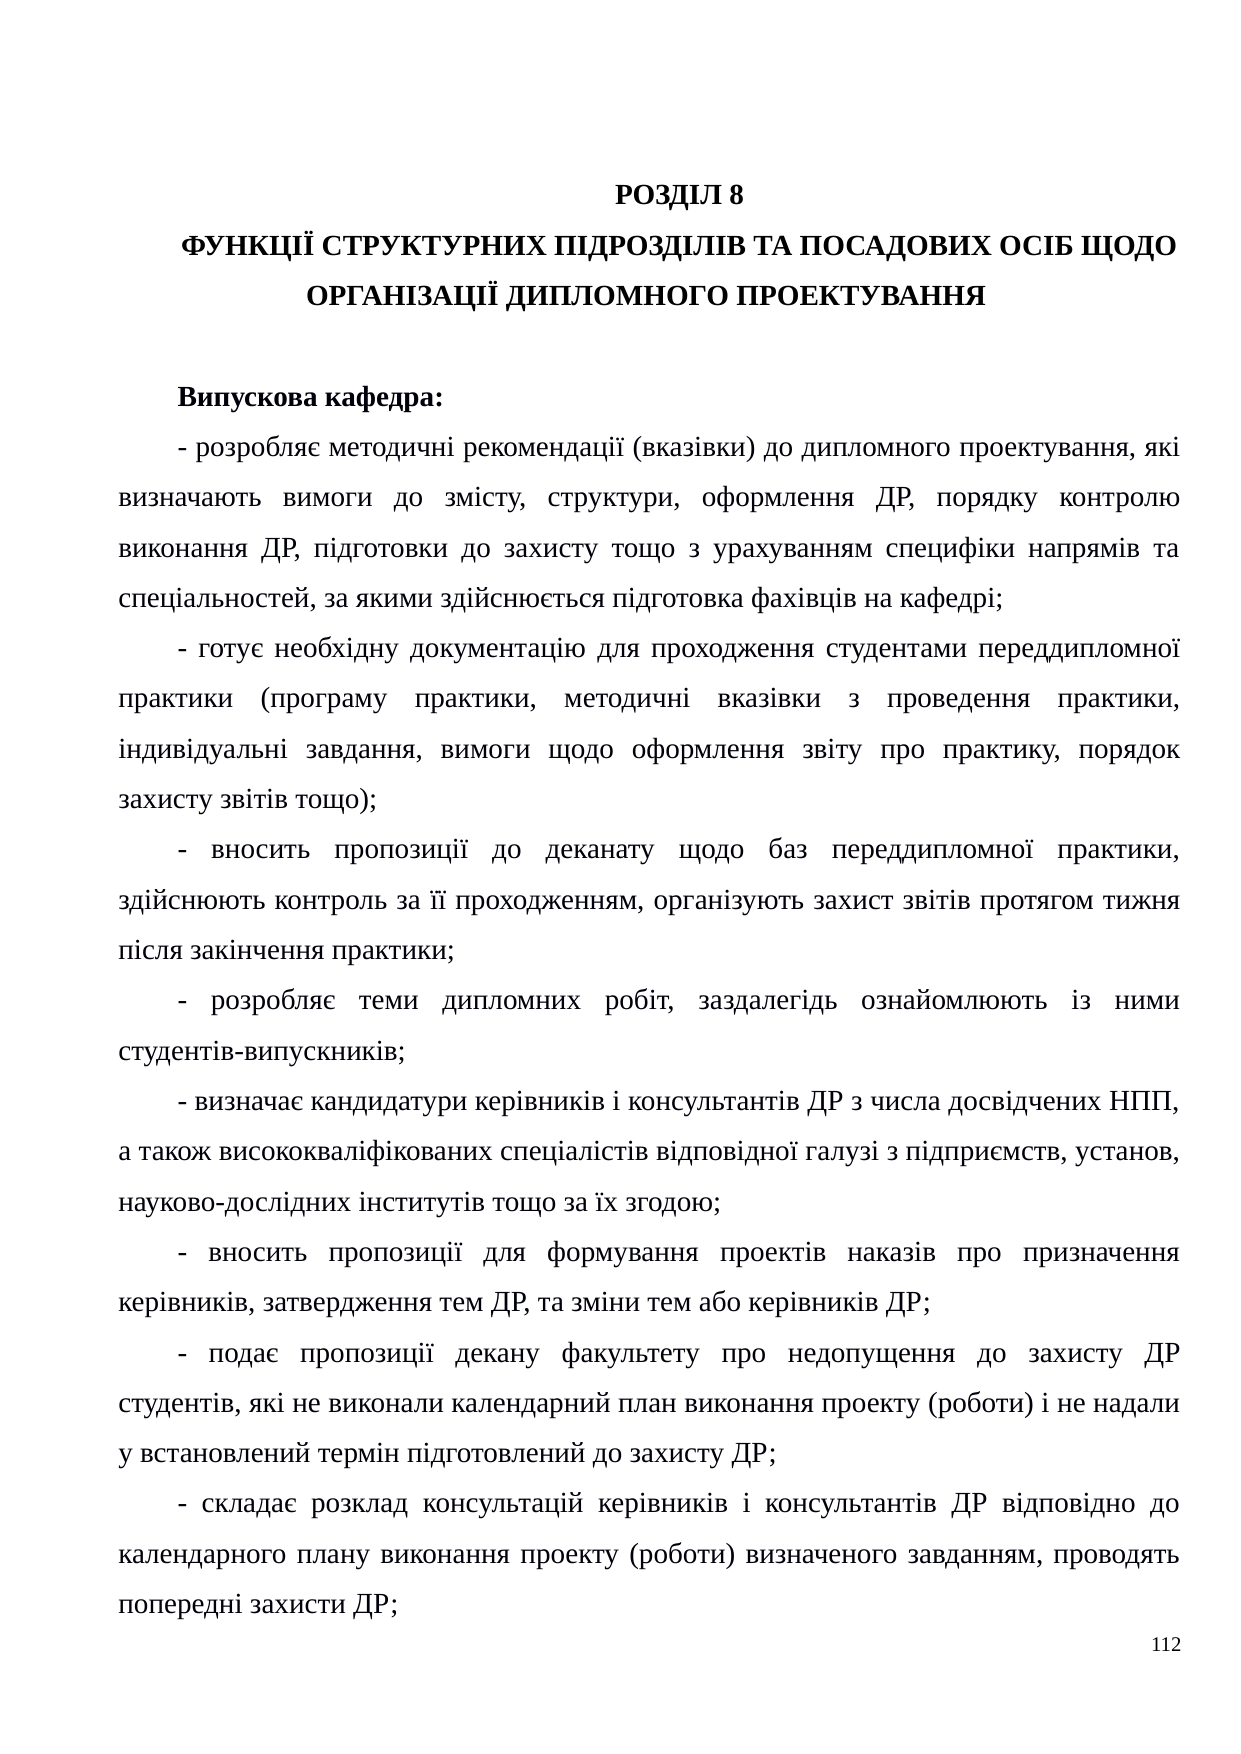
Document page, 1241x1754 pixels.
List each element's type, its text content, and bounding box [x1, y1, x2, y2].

text РОЗДІЛ 8 [118, 177, 1181, 211]
text - розробляє теми дипломних робіт, заздалегідь ознайомлюють із ними студентів-випускників; [118, 982, 1181, 1066]
text - подає пропозиції декану факультету про недопущення до захисту ДР студентів, які не виконали календарний план виконання проекту (роботи) і не надали у встановлений термін підготовлений до захисту ДР; [118, 1335, 1181, 1469]
text - визначає кандидатури керівників і консультантів ДР з числа досвідчених НПП, а також висококваліфікованих спеціалістів відповідної галузі з підприємств, установ, науково-дослідних інститутів тощо за їх згодою; [118, 1083, 1181, 1217]
text Функції структурних підрозділів та посадових осіб щодо організації дипломного проектування [118, 228, 1181, 312]
text - складає розклад консультацій керівників і консультантів ДР відповідно до календарного плану виконання проекту (роботи) визначеного завданням, проводять попередні захисти ДР; [118, 1486, 1181, 1620]
text - розробляє методичні рекомендації (вказівки) до дипломного проектування, які визначають вимоги до змісту, структури, оформлення ДР, порядку контролю виконання ДР, підготовки до захисту тощо з урахуванням специфіки напрямів та спеціальностей, за якими здійснюється підготовка фахівців на кафедрі; [118, 429, 1181, 613]
text - вносить пропозиції до деканату щодо баз переддипломної практики, здійснюють контроль за її проходженням, організують захист звітів протягом тижня після закінчення практики; [118, 832, 1181, 966]
text - готує необхідну документацію для проходження студентами переддипломної практики (програму практики, методичні вказівки з проведення практики, індивідуальні завдання, вимоги щодо оформлення звіту про практику, порядок захисту звітів тощо); [118, 630, 1181, 815]
text - вносить пропозиції для формування проектів наказів про призначення керівників, затвердження тем ДР, та зміни тем або керівників ДР; [118, 1234, 1181, 1318]
text Випускова кафедра: [118, 379, 1181, 412]
